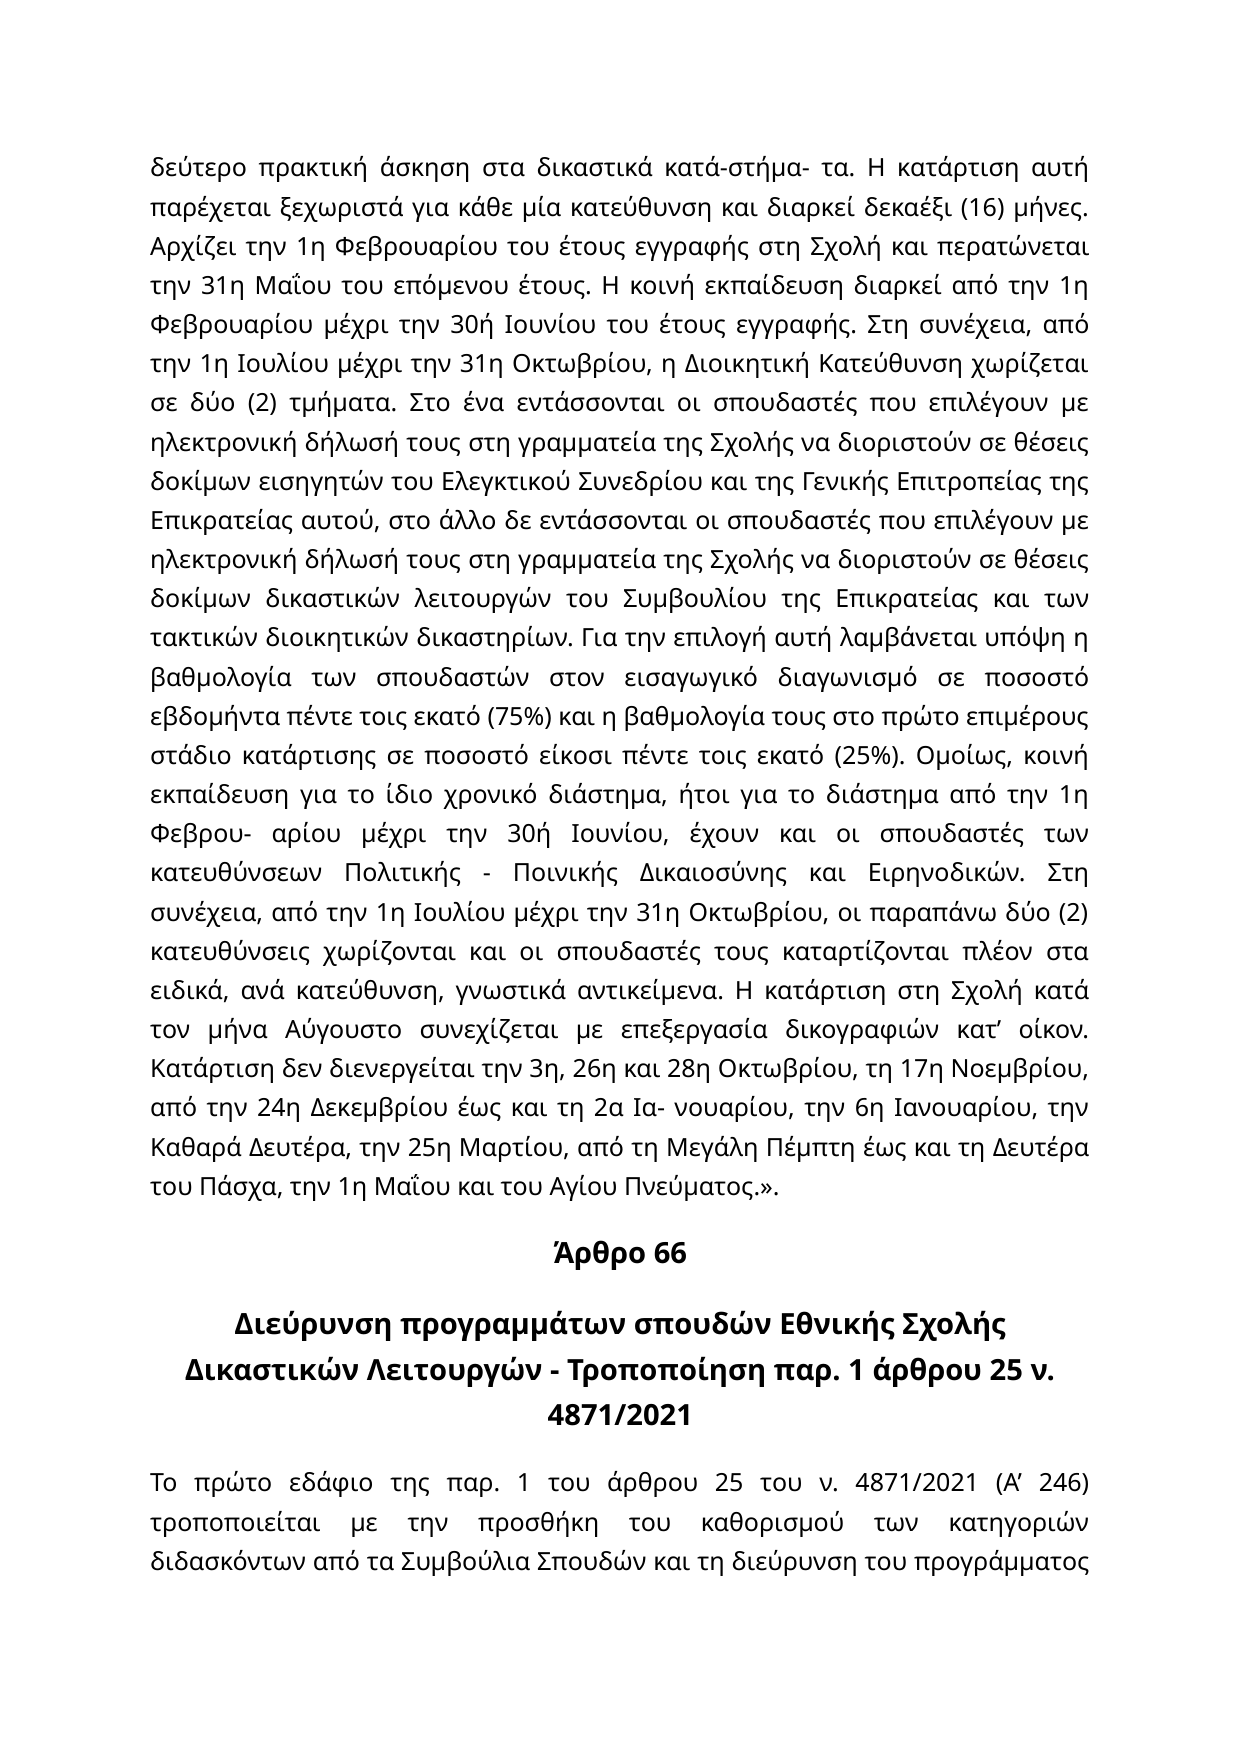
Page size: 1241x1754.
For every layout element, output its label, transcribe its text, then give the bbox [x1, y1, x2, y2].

subtitle Διεύρυνση προγραμμάτων σπουδών Εθνικής Σχολής Δικαστικών Λειτουργών - Τροποποίηση παρ. 1 άρθρου 25 ν. 4871/2021 [150, 1303, 1090, 1434]
text δεύτερο πρακτική άσκηση στα δικαστικά κατά-στήμα- τα. Η κατάρτιση αυτή παρέχεται ξεχωριστά για κάθε μία κατεύθυνση και διαρκεί δεκαέξι (16) μήνες. Αρχίζει την 1η Φεβρουαρίου του έτους εγγραφής στη Σχολή και περατώνεται την 31η Μαΐου του επόμενου έτους. Η κοινή εκπαίδευση διαρκεί από την 1η Φεβρουαρίου μέχρι την 30ή Ιουνίου του έτους εγγραφής. Στη συνέχεια, από την 1η Ιουλίου μέχρι την 31η Οκτωβρίου, η Διοικητική Κατεύθυνση χωρίζεται σε δύο (2) τμήματα. Στο ένα εντάσσονται οι σπουδαστές που επιλέγουν με ηλεκτρονική δήλωσή τους στη γραμματεία της Σχολής να διοριστούν σε θέσεις δοκίμων εισηγητών του Ελεγκτικού Συνεδρίου και της Γενικής Επιτροπείας της Επικρατείας αυτού, στο άλλο δε εντάσσονται οι σπουδαστές που επιλέγουν με ηλεκτρονική δήλωσή τους στη γραμματεία της Σχολής να διοριστούν σε θέσεις δοκίμων δικαστικών λειτουργών του Συμβουλίου της Επικρατείας και των τακτικών διοικητικών δικαστηρίων. Για την επιλογή αυτή λαμβάνεται υπόψη η βαθμολογία των σπουδαστών στον εισαγωγικό διαγωνισμό σε ποσοστό εβδομήντα πέντε τοις εκατό (75%) και η βαθμολογία τους στο πρώτο επιμέρους στάδιο κατάρτισης σε ποσοστό είκοσι πέντε τοις εκατό (25%). Ομοίως, κοινή εκπαίδευση για το ίδιο χρονικό διάστημα, ήτοι για το διάστημα από την 1η Φεβρου- αρίου μέχρι την 30ή Ιουνίου, έχουν και οι σπουδαστές των κατευθύνσεων Πολιτικής - Ποινικής Δικαιοσύνης και Ειρηνοδικών. Στη συνέχεια, από την 1η Ιουλίου μέχρι την 31η Οκτωβρίου, οι παραπάνω δύο (2) κατευθύνσεις χωρίζονται και οι σπουδαστές τους καταρτίζονται πλέον στα ειδικά, ανά κατεύθυνση, γνωστικά αντικείμενα. Η κατάρτιση στη Σχολή κατά τον μήνα Αύγουστο συνεχίζεται με επεξεργασία δικογραφιών κατ’ οίκον. Κατάρτιση δεν διενεργείται την 3η, 26η και 28η Οκτωβρίου, τη 17η Νοεμβρίου, από την 24η Δεκεμβρίου έως και τη 2α Ια- νουαρίου, την 6η Ιανουαρίου, την Καθαρά Δευτέρα, την 25η Μαρτίου, από τη Μεγάλη Πέμπτη έως και τη Δευτέρα του Πάσχα, την 1η Μαΐου και του Αγίου Πνεύματος.». [150, 150, 1090, 1202]
text Το πρώτο εδάφιο της παρ. 1 του άρθρου 25 του ν. 4871/2021 (Α’ 246) τροποποιείται με την προσθήκη του καθορισμού των κατηγοριών διδασκόντων από τα Συμβούλια Σπουδών και τη διεύρυνση του προγράμματος [150, 1465, 1090, 1577]
subtitle Άρθρο 66 [150, 1232, 1090, 1272]
